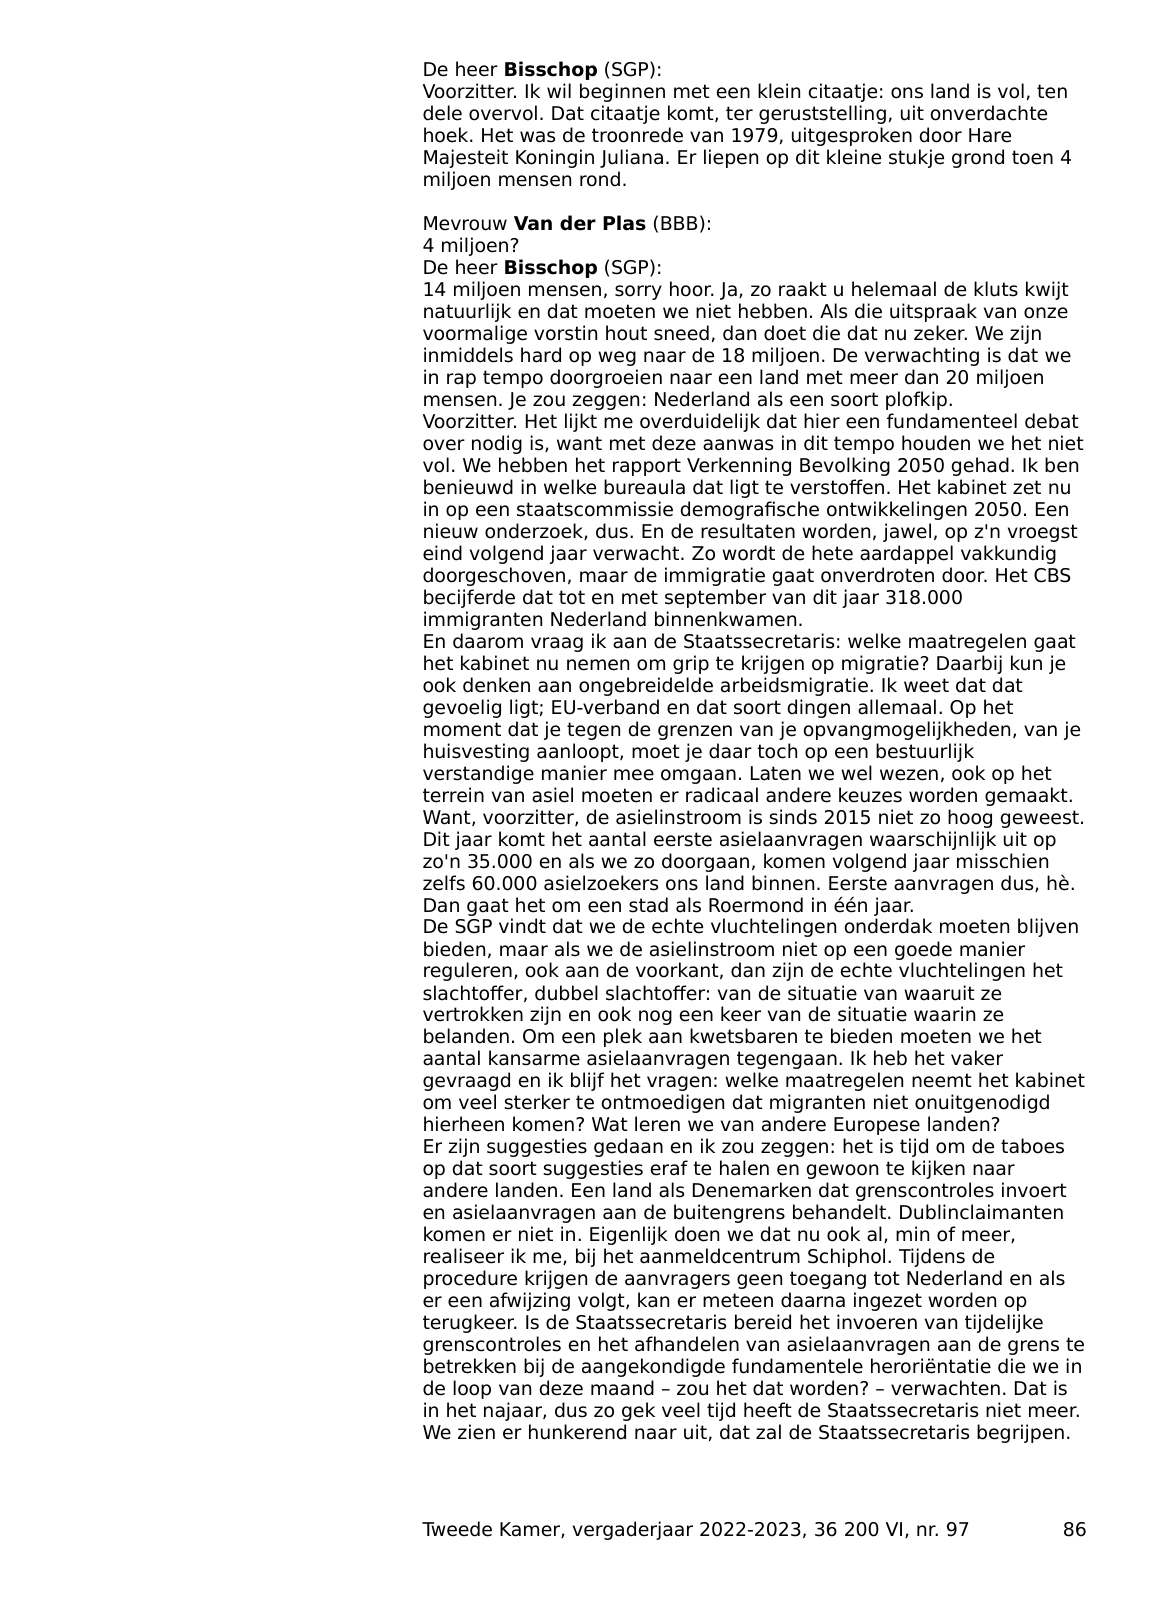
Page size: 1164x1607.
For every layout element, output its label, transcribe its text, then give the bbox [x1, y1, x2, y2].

text En daarom vraag ik aan de Staatssecretaris: welke maatregelen gaat het kabinet nu nemen om grip te krijgen op migratie? Daarbij kun je ook denken aan ongebreidelde arbeidsmigratie. Ik weet dat dat gevoelig ligt; EU-verband en dat soort dingen allemaal. Op het moment dat je tegen de grenzen van je opvangmogelijkheden, van je huisvesting aanloopt, moet je daar toch op een bestuurlijk verstandige manier mee omgaan. Laten we wel wezen, ook op het terrein van asiel moeten er radicaal andere keuzes worden gemaakt. [422, 631, 1087, 807]
text 4 miljoen? [422, 235, 1087, 257]
text Mevrouw Van der Plas (BBB): [422, 213, 1087, 235]
text Voorzitter. Ik wil beginnen met een klein citaatje: ons land is vol, ten dele overvol. Dat citaatje komt, ter geruststelling, uit onverdachte hoek. Het was de troonrede van 1979, uitgesproken door Hare Majesteit Koningin Juliana. Er liepen op dit kleine stukje grond toen 4 miljoen mensen rond. [422, 81, 1087, 191]
text Want, voorzitter, de asielinstroom is sinds 2015 niet zo hoog geweest. Dit jaar komt het aantal eerste asielaanvragen waarschijnlijk uit op zo'n 35.000 en als we zo doorgaan, komen volgend jaar misschien zelfs 60.000 asielzoekers ons land binnen. Eerste aanvragen dus, hè. Dan gaat het om een stad als Roermond in één jaar. [422, 807, 1087, 916]
text De heer Bisschop (SGP): [422, 257, 1087, 279]
text De heer Bisschop (SGP): [422, 59, 1087, 81]
text De SGP vindt dat we de echte vluchtelingen onderdak moeten blijven bieden, maar als we de asielinstroom niet op een goede manier reguleren, ook aan de voorkant, dan zijn de echte vluchtelingen het slachtoffer, dubbel slachtoffer: van de situatie van waaruit ze vertrokken zijn en ook nog een keer van de situatie waarin ze belanden. Om een plek aan kwetsbaren te bieden moeten we het aantal kansarme asielaanvragen tegengaan. Ik heb het vaker gevraagd en ik blijf het vragen: welke maatregelen neemt het kabinet om veel sterker te ontmoedigen dat migranten niet onuitgenodigd hierheen komen? Wat leren we van andere Europese landen? [422, 916, 1087, 1136]
text Er zijn suggesties gedaan en ik zou zeggen: het is tijd om de taboes op dat soort suggesties eraf te halen en gewoon te kijken naar andere landen. Een land als Denemarken dat grenscontroles invoert en asielaanvragen aan de buitengrens behandelt. Dublinclaimanten komen er niet in. Eigenlijk doen we dat nu ook al, min of meer, realiseer ik me, bij het aanmeldcentrum Schiphol. Tijdens de procedure krijgen de aanvragers geen toegang tot Nederland en als er een afwijzing volgt, kan er meteen daarna ingezet worden op terugkeer. Is de Staatssecretaris bereid het invoeren van tijdelijke grenscontroles en het afhandelen van asielaanvragen aan de grens te betrekken bij de aangekondigde fundamentele heroriëntatie die we in de loop van deze maand – zou het dat worden? – verwachten. Dat is in het najaar, dus zo gek veel tijd heeft de Staatssecretaris niet meer. We zien er hunkerend naar uit, dat zal de Staatssecretaris begrijpen. [422, 1136, 1087, 1444]
text 14 miljoen mensen, sorry hoor. Ja, zo raakt u helemaal de kluts kwijt natuurlijk en dat moeten we niet hebben. Als die uitspraak van onze voormalige vorstin hout sneed, dan doet die dat nu zeker. We zijn inmiddels hard op weg naar de 18 miljoen. De verwachting is dat we in rap tempo doorgroeien naar een land met meer dan 20 miljoen mensen. Je zou zeggen: Nederland als een soort plofkip. [422, 279, 1087, 411]
text Voorzitter. Het lijkt me overduidelijk dat hier een fundamenteel debat over nodig is, want met deze aanwas in dit tempo houden we het niet vol. We hebben het rapport Verkenning Bevolking 2050 gehad. Ik ben benieuwd in welke bureaula dat ligt te verstoffen. Het kabinet zet nu in op een staatscommissie demografische ontwikkelingen 2050. Een nieuw onderzoek, dus. En de resultaten worden, jawel, op z'n vroegst eind volgend jaar verwacht. Zo wordt de hete aardappel vakkundig doorgeschoven, maar de immigratie gaat onverdroten door. Het CBS becijferde dat tot en met september van dit jaar 318.000 immigranten Nederland binnenkwamen. [422, 411, 1087, 631]
